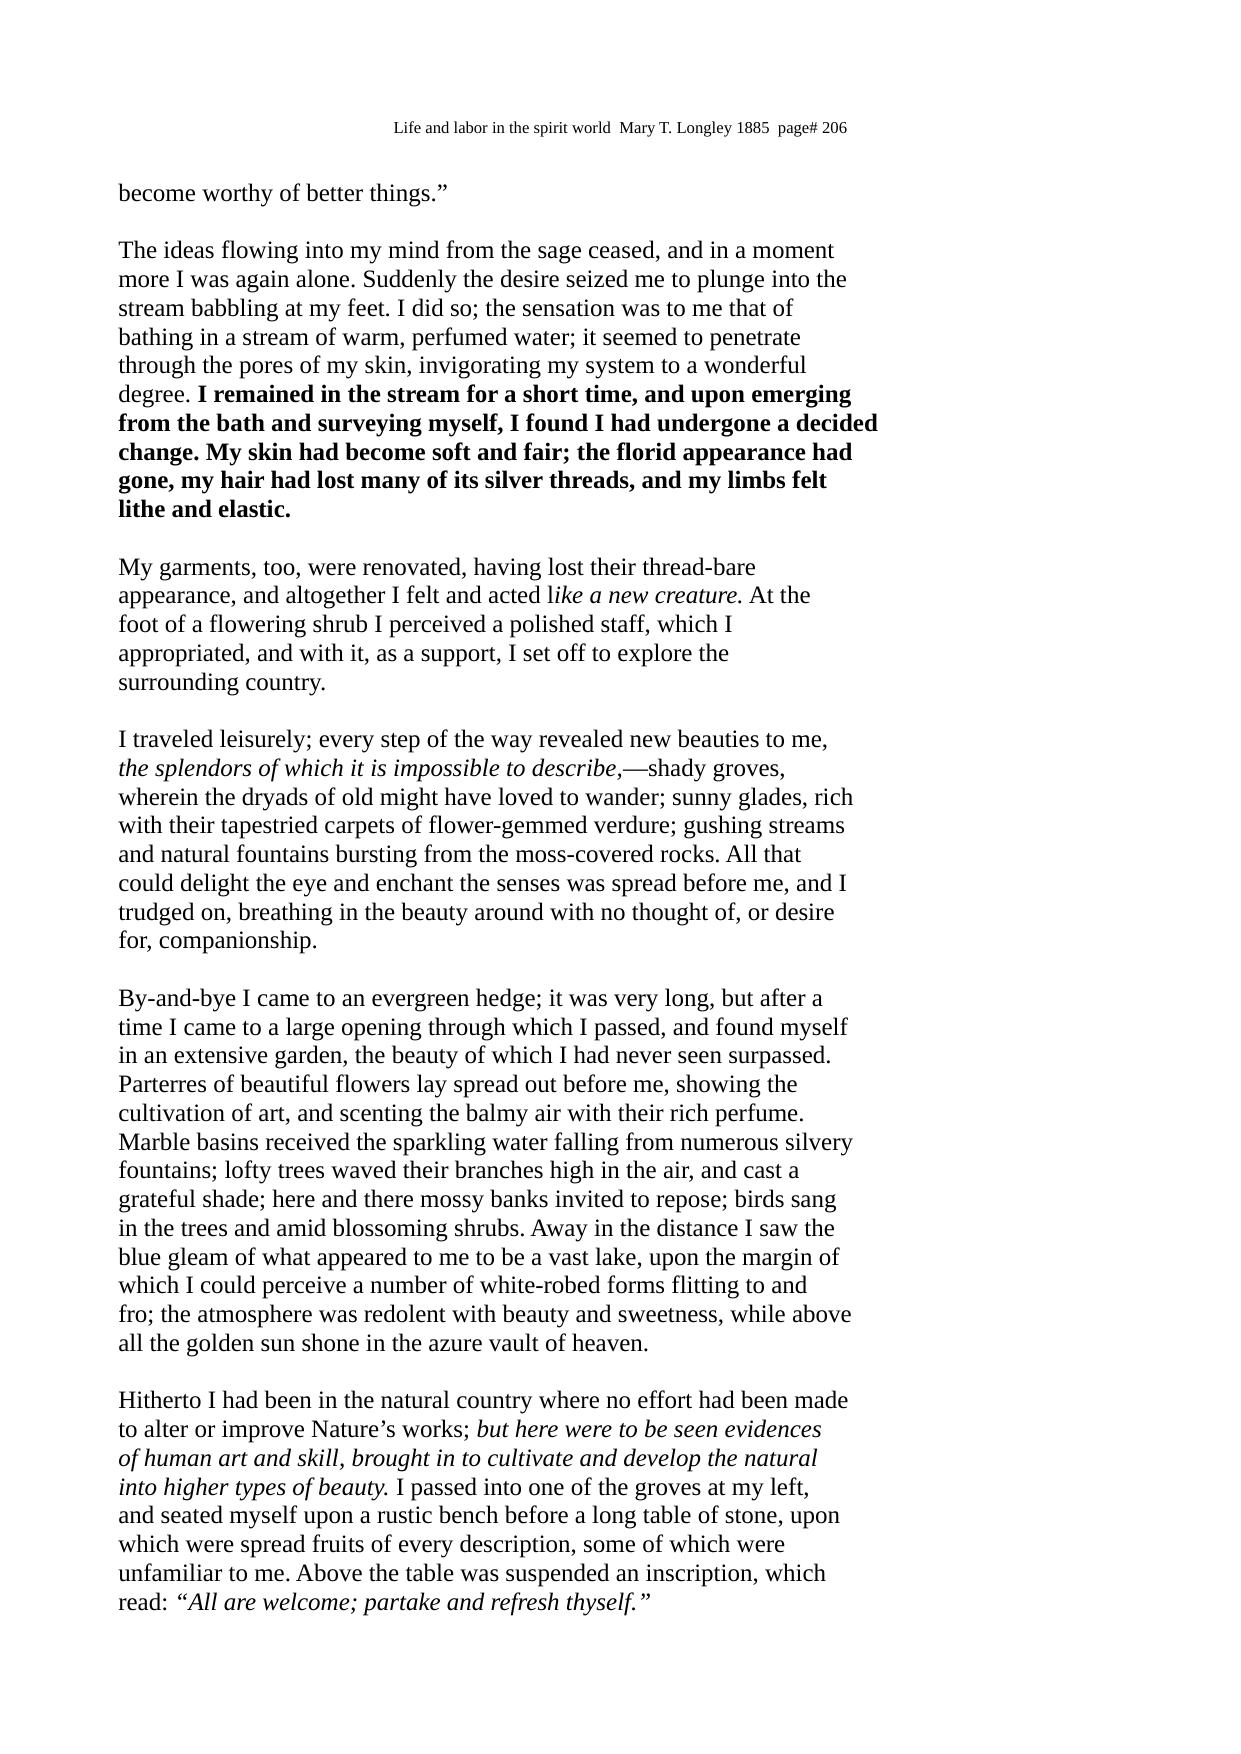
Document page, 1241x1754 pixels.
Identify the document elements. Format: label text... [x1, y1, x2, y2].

text surrounding country. [118, 667, 1122, 696]
text of human art and skill, brought in to cultivate and develop the natural [118, 1443, 1122, 1472]
text cultivation of art, and scenting the balmy air with their rich perfume. [118, 1098, 1122, 1127]
text blue gleam of what appeared to me to be a vast lake, upon the margin of [118, 1242, 1122, 1271]
text all the golden sun shone in the azure vault of heaven. [118, 1328, 1122, 1357]
text the splendors of which it is impossible to describe,—shady groves, [118, 753, 1122, 782]
text read: “All are welcome; partake and refresh thyself.” [118, 1587, 1122, 1616]
text could delight the eye and enchant the senses was spread before me, and I [118, 868, 1122, 897]
text and natural fountains bursting from the moss-covered rocks. All that [118, 839, 1122, 868]
text By-and-bye I came to an evergreen hedge; it was very long, but after a [118, 983, 1122, 1012]
text I traveled leisurely; every step of the way revealed new beauties to me, [118, 724, 1122, 753]
text become worthy of better things.” [118, 178, 1122, 207]
text My garments, too, were renovated, having lost their thread-bare [118, 552, 1122, 581]
text fountains; lofty trees waved their branches high in the air, and cast a [118, 1156, 1122, 1184]
text change. My skin had become soft and fair; the florid appearance had [118, 437, 1122, 466]
text for, companionship. [118, 926, 1122, 954]
text in an extensive garden, the beauty of which I had never seen surpassed. [118, 1041, 1122, 1069]
text which were spread fruits of every description, some of which were [118, 1529, 1122, 1558]
text in the trees and amid blossoming shrubs. Away in the distance I saw the [118, 1213, 1122, 1242]
text lithe and elastic. [118, 494, 1122, 523]
text time I came to a large opening through which I passed, and found myself [118, 1012, 1122, 1041]
text gone, my hair had lost many of its silver threads, and my limbs felt [118, 466, 1122, 494]
text from the bath and surveying myself, I found I had undergone a decided [118, 408, 1122, 437]
text more I was again alone. Suddenly the desire seized me to plunge into the [118, 264, 1122, 293]
text bathing in a stream of warm, perfumed water; it seemed to penetrate [118, 322, 1122, 351]
text trudged on, breathing in the beauty around with no thought of, or desire [118, 897, 1122, 926]
text with their tapestried carpets of flower-gemmed verdure; gushing streams [118, 811, 1122, 839]
text into higher types of beauty. I passed into one of the groves at my left, [118, 1472, 1122, 1501]
text unfamiliar to me. Above the table was suspended an inscription, which [118, 1558, 1122, 1587]
text through the pores of my skin, invigorating my system to a wonderful [118, 351, 1122, 379]
text foot of a flowering shrub I perceived a polished staff, which I [118, 609, 1122, 638]
text grateful shade; here and there mossy banks invited to repose; birds sang [118, 1184, 1122, 1213]
text Marble basins received the sparkling water falling from numerous silvery [118, 1127, 1122, 1156]
text which I could perceive a number of white-robed forms flitting to and [118, 1271, 1122, 1299]
text appearance, and altogether I felt and acted like a new creature. At the [118, 581, 1122, 609]
text Parterres of beautiful flowers lay spread out before me, showing the [118, 1069, 1122, 1098]
text appropriated, and with it, as a support, I set off to explore the [118, 638, 1122, 667]
text Hitherto I had been in the natural country where no effort had been made [118, 1386, 1122, 1414]
text The ideas flowing into my mind from the sage ceased, and in a moment [118, 236, 1122, 264]
text to alter or improve Nature’s works; but here were to be seen evidences [118, 1414, 1122, 1443]
text and seated myself upon a rustic bench before a long table of stone, upon [118, 1501, 1122, 1529]
text wherein the dryads of old might have loved to wander; sunny glades, rich [118, 782, 1122, 811]
text degree. I remained in the stream for a short time, and upon emerging [118, 379, 1122, 408]
text stream babbling at my feet. I did so; the sensation was to me that of [118, 293, 1122, 322]
text fro; the atmosphere was redolent with beauty and sweetness, while above [118, 1299, 1122, 1328]
